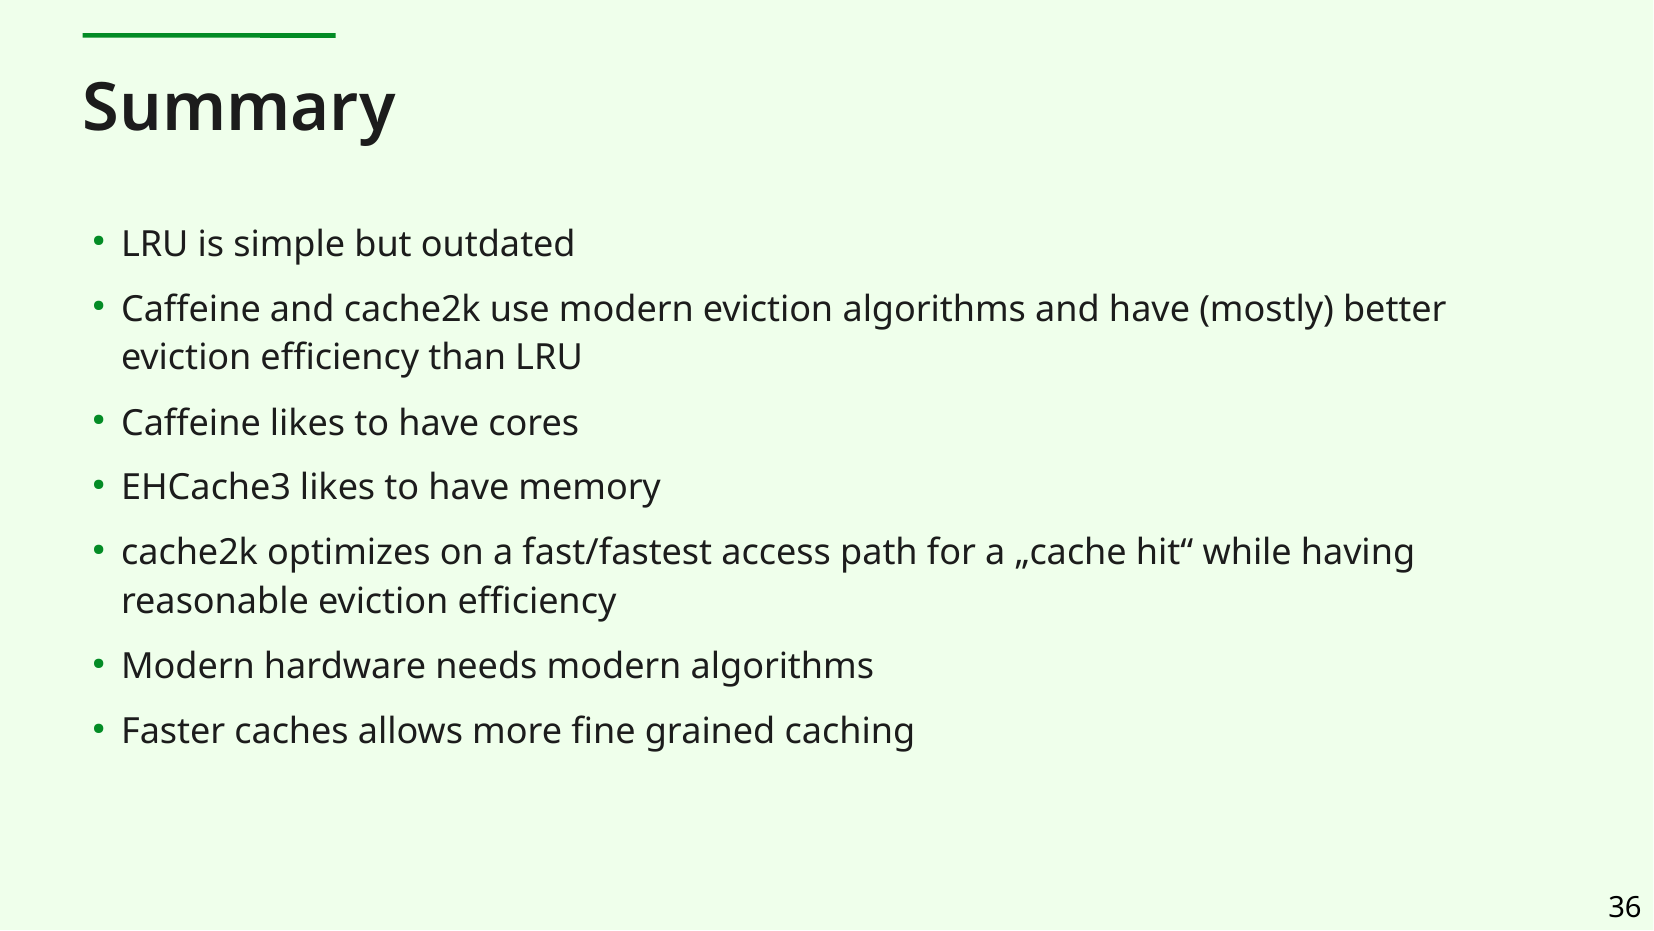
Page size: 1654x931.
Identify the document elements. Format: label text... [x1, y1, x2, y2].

list LRU is simple but outdated Caffeine and cache2k use modern eviction algorithms and have (mostly) better eviction efficiency than LRU Caffeine likes to have cores EHCache3 likes to have memory cache2k optimizes on a fast/fastest access path for a „cache hit“ while having reasonable eviction efficiency Modern hardware needs modern algorithms Faster caches allows more fine grained caching [82, 217, 1571, 758]
title Summary [82, 59, 1571, 193]
